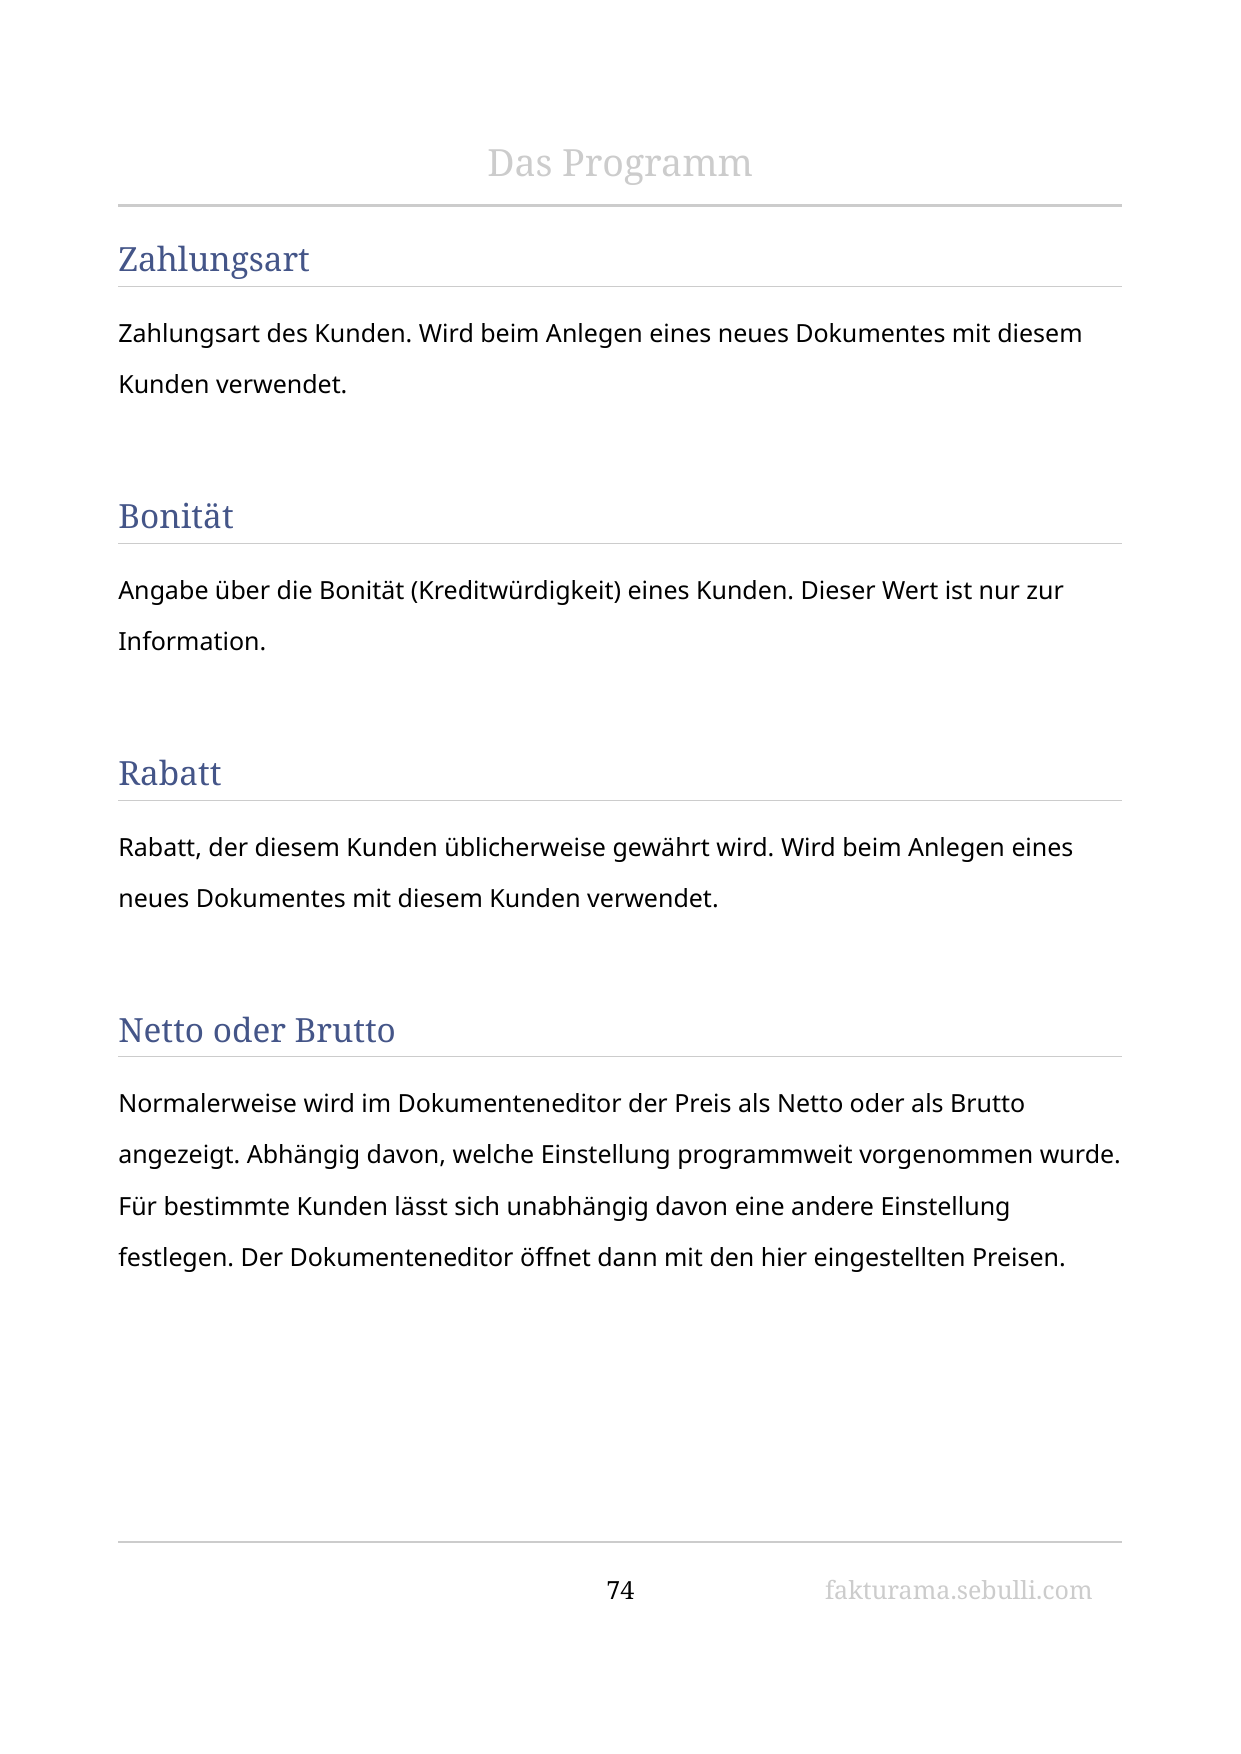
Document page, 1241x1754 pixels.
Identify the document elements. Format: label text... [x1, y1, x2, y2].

text Zahlungsart des Kunden. Wird beim Anlegen eines neues Dokumentes mit diesem Kunden verwendet. [118, 316, 1122, 401]
subtitle Rabatt [118, 750, 1122, 800]
subtitle Bonität [118, 493, 1122, 543]
text Rabatt, der diesem Kunden üblicherweise gewährt wird. Wird beim Anlegen eines neues Dokumentes mit diesem Kunden verwendet. [118, 829, 1122, 914]
subtitle Netto oder Brutto [118, 1006, 1122, 1056]
text Normalerweise wird im Dokumenteneditor der Preis als Netto oder als Brutto angezeigt. Abhängig davon, welche Einstellung programmweit vorgenommen wurde. Für bestimmte Kunden lässt sich unabhängig davon eine andere Einstellung festlegen. Der Dokumenteneditor öffnet dann mit den hier eingestellten Preisen. [118, 1086, 1122, 1273]
subtitle Zahlungsart [118, 236, 1122, 286]
text Angabe über die Bonität (Kreditwürdigkeit) eines Kunden. Dieser Wert ist nur zur Information. [118, 573, 1122, 658]
